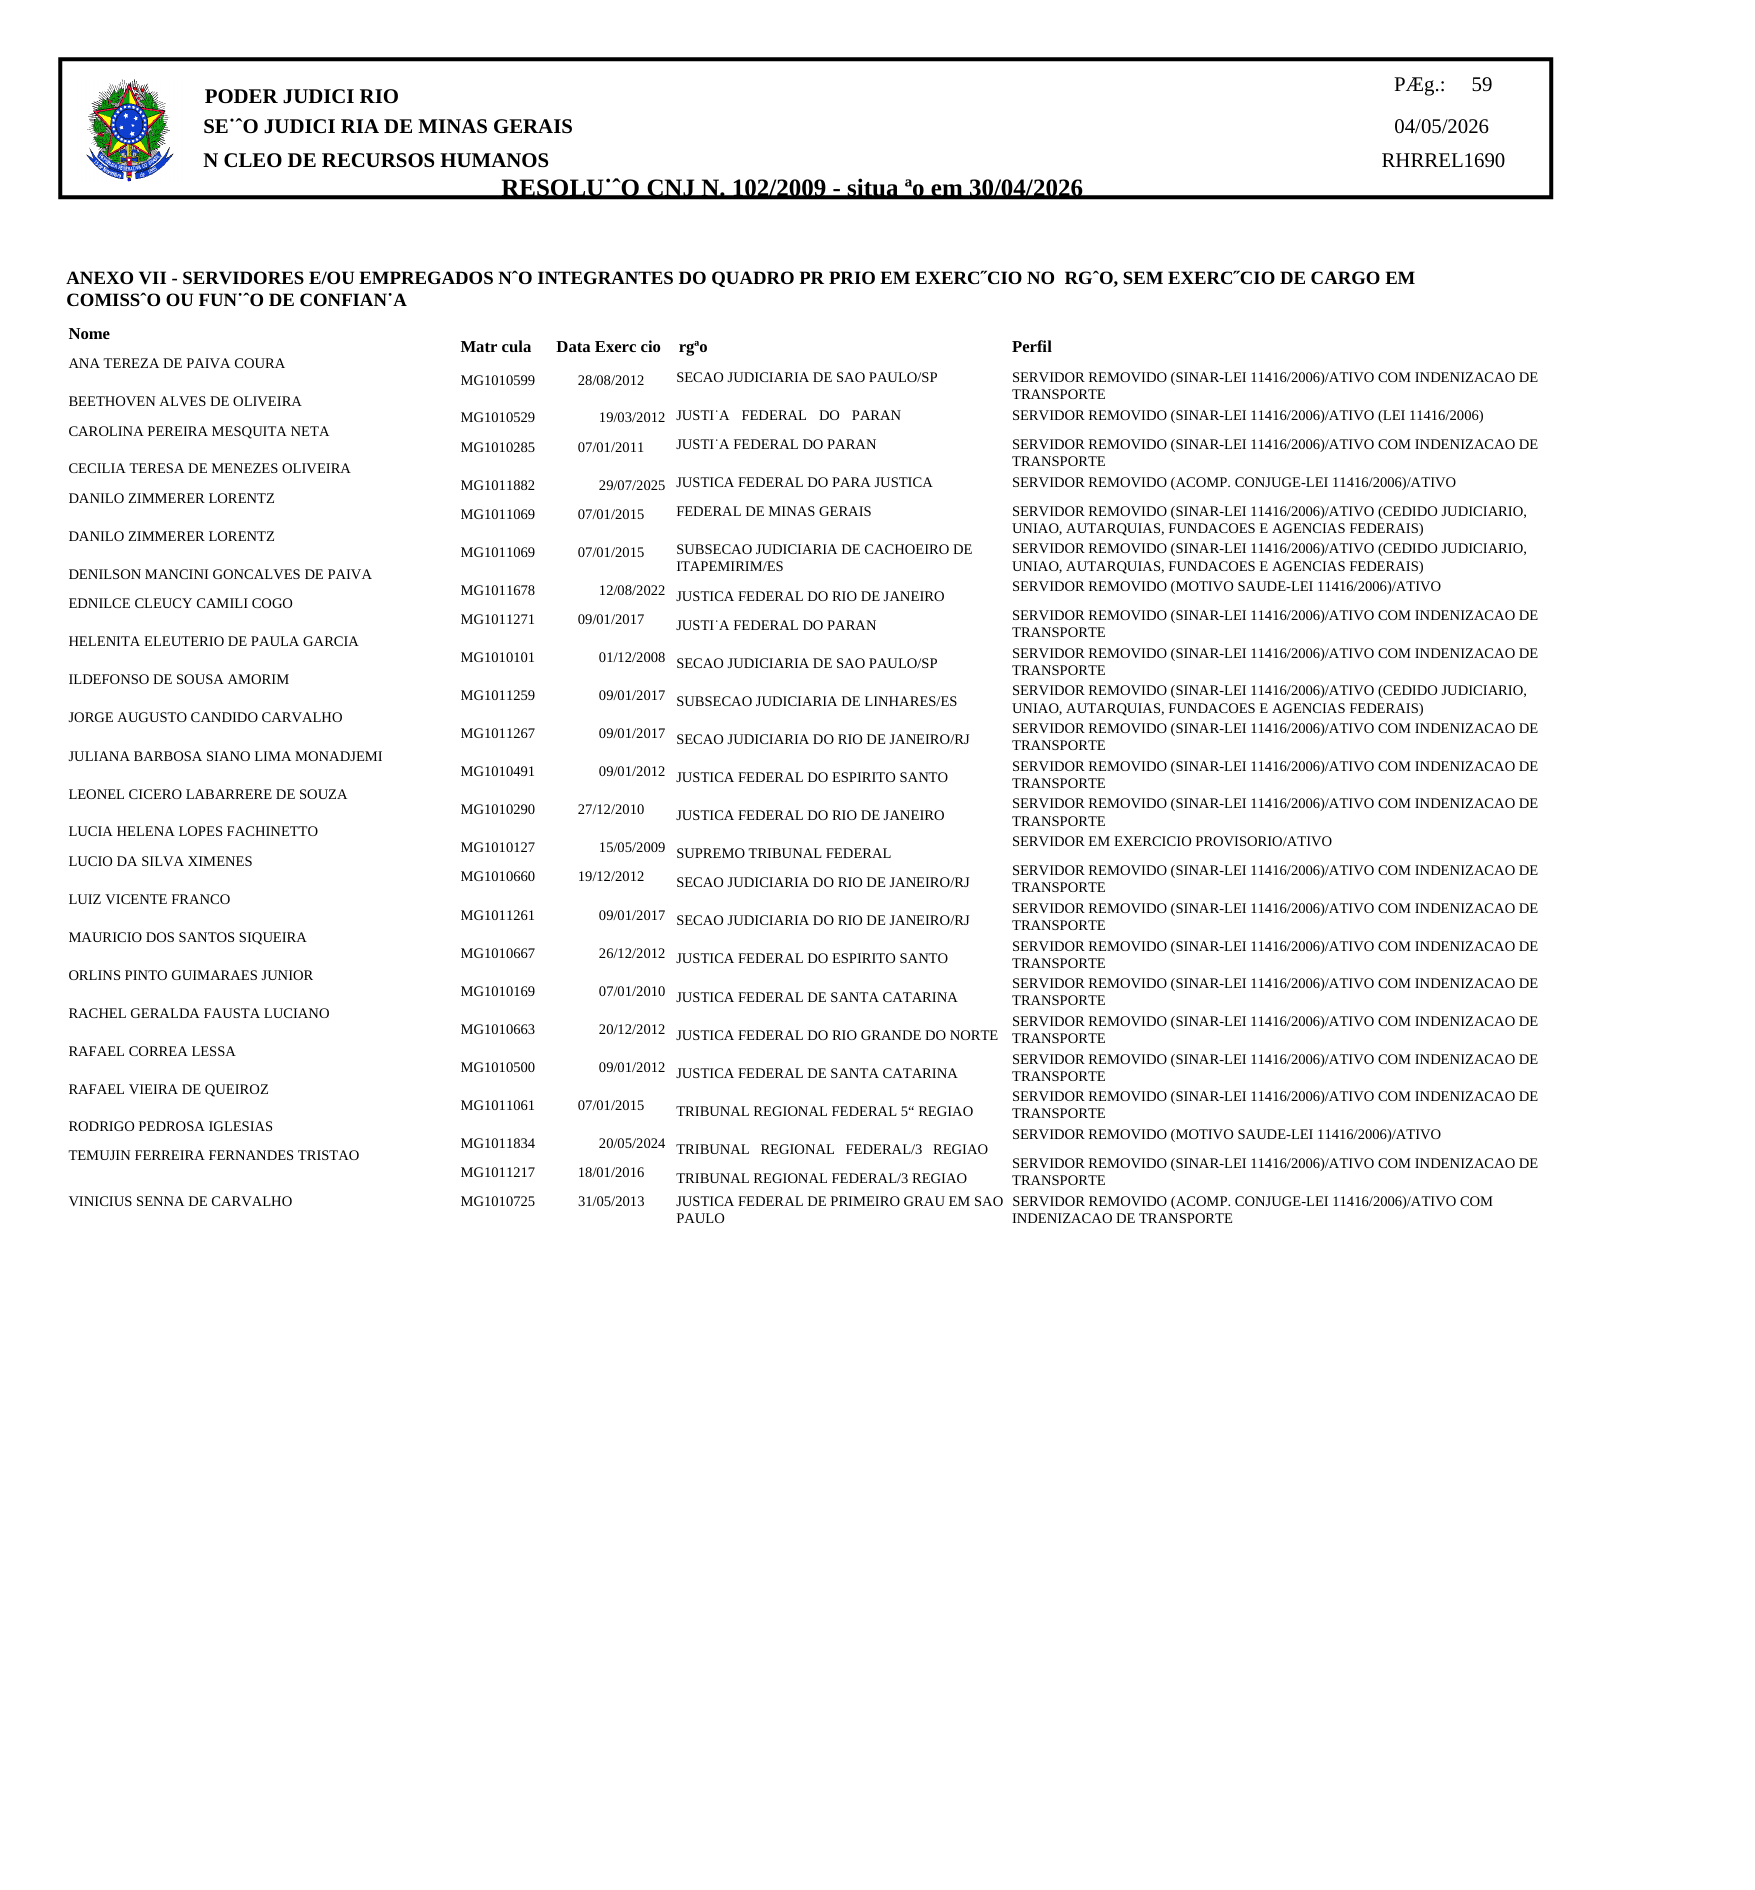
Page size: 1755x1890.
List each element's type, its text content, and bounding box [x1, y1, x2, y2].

text SUBSECAO JUDICIARIA DE CACHOEIRO DE ITAPEMIRIM/ES [676, 540, 993, 575]
text DENILSON MANCINI GONCALVES DE PAIVA EDNILCE CLEUCY CAMILI COGO [68, 553, 393, 612]
text SERVIDOR REMOVIDO (SINAR-LEI 11416/2006)/ATIVO (CEDIDO JUDICIARIO, UNIAO, AUTARQUIAS, FUNDACOES E AGENCIAS FEDERAIS) [1012, 682, 1548, 716]
text TEMUJIN FERREIRA FERNANDES TRISTAO [68, 1148, 404, 1164]
text MG1011261 09/01/2017 MG1010667 26/12/2012 MG1010169 07/01/2010 MG1010663 20/12/2012 MG1010500 09/01/2012 MG1011061 07/01/2015 [460, 885, 665, 1114]
text LUIZ VICENTE FRANCO [68, 891, 404, 907]
text JUSTICA FEDERAL DO PARA JUSTICA FEDERAL DE MINAS GERAIS [676, 461, 934, 520]
text MG1011678 12/08/2022 MG1011271 09/01/2017 [460, 569, 665, 628]
text LUCIA HELENA LOPES FACHINETTO LUCIO DA SILVA XIMENES [68, 811, 339, 869]
text RODRIGO PEDROSA IGLESIAS [68, 1119, 404, 1135]
text SUPREMO TRIBUNAL FEDERAL [676, 846, 1005, 862]
text CECILIA TERESA DE MENEZES OLIVEIRA DANILO ZIMMERER LORENTZ [68, 448, 372, 507]
text SERVIDOR REMOVIDO (SINAR-LEI 11416/2006)/ATIVO COM INDENIZACAO DE TRANSPORTE [1012, 1050, 1560, 1084]
text SERVIDOR REMOVIDO (SINAR-LEI 11416/2006)/ATIVO COM INDENIZACAO DE TRANSPORTE [1012, 795, 1560, 829]
text BEETHOVEN ALVES DE OLIVEIRA CAROLINA PEREIRA MESQUITA NETA [68, 380, 351, 439]
text JUSTICA FEDERAL DO RIO DE JANEIRO JUSTI˙A FEDERAL DO PARAN [676, 575, 966, 634]
text SECAO JUDICIARIA DO RIO DE JANEIRO/RJ [676, 874, 1005, 891]
text DANILO ZIMMERER LORENTZ [68, 528, 404, 544]
text SERVIDOR REMOVIDO (SINAR-LEI 11416/2006)/ATIVO (CEDIDO JUDICIARIO, UNIAO, AUTARQUIAS, FUNDACOES E AGENCIAS FEDERAIS) [1012, 540, 1548, 574]
text SERVIDOR REMOVIDO (MOTIVO SAUDE-LEI 11416/2006)/ATIVO [1012, 1126, 1560, 1143]
text SERVIDOR REMOVIDO (SINAR-LEI 11416/2006)/ATIVO COM INDENIZACAO DE TRANSPORTE [1012, 899, 1560, 934]
text SERVIDOR REMOVIDO (SINAR-LEI 11416/2006)/ATIVO COM INDENIZACAO DE TRANSPORTE [1012, 644, 1560, 678]
text VINICIUS SENNA DE CARVALHO [68, 1193, 313, 1210]
text JORGE AUGUSTO CANDIDO CARVALHO JULIANA BARBOSA SIANO LIMA MONADJEMI LEONEL CICERO LABARRERE DE SOUZA [68, 688, 404, 802]
text MAURICIO DOS SANTOS SIQUEIRA ORLINS PINTO GUIMARAES JUNIOR RACHEL GERALDA FAUSTA LUCIANO RAFAEL CORREA LESSA [68, 907, 351, 1059]
text ANA TEREZA DE PAIVA COURA [68, 356, 404, 372]
text SECAO JUDICIARIA DE SAO PAULO/SP [676, 369, 1005, 385]
text SERVIDOR REMOVIDO (SINAR-LEI 11416/2006)/ATIVO COM INDENIZACAO DE TRANSPORTE [1012, 1088, 1560, 1122]
text SERVIDOR REMOVIDO (SINAR-LEI 11416/2006)/ATIVO COM INDENIZACAO DE TRANSPORTE [1012, 435, 1560, 469]
text MG1010529 19/03/2012 MG1010285 07/01/2011 [460, 396, 665, 455]
text MG1011882 29/07/2025 MG1011069 07/01/2015 [460, 464, 665, 523]
text SERVIDOR REMOVIDO (SINAR-LEI 11416/2006)/ATIVO (LEI 11416/2006) [1012, 407, 1560, 423]
text SERVIDOR REMOVIDO (SINAR-LEI 11416/2006)/ATIVO COM INDENIZACAO DE TRANSPORTE [1012, 974, 1560, 1009]
text MG1011069 07/01/2015 [460, 544, 668, 560]
text PAULO INDENIZACAO DE TRANSPORTE [676, 1210, 1560, 1227]
text rgªo [674, 337, 1005, 356]
text SERVIDOR REMOVIDO (SINAR-LEI 11416/2006)/ATIVO COM INDENIZACAO DE TRANSPORTE [1012, 937, 1560, 971]
text JUSTI˙A FEDERAL DO PARAN JUSTI˙A FEDERAL DO PARAN [676, 393, 901, 453]
text SERVIDOR REMOVIDO (MOTIVO SAUDE-LEI 11416/2006)/ATIVO [1012, 578, 1560, 594]
text HELENITA ELEUTERIO DE PAULA GARCIA ILDEFONSO DE SOUSA AMORIM [68, 612, 380, 688]
text ANEXO VII - SERVIDORES E/OU EMPREGADOS NˆO INTEGRANTES DO QUADRO PR PRIO EM EXERC˝CIO NO RGˆO, SEM EXERC˝CIO DE CARGO EM COMISSˆO OU FUN˙ˆO DE CONFIAN˙A [66, 267, 1437, 311]
text SERVIDOR REMOVIDO (SINAR-LEI 11416/2006)/ATIVO COM INDENIZACAO DE TRANSPORTE [1012, 606, 1560, 641]
text SECAO JUDICIARIA DE SAO PAULO/SP SUBSECAO JUDICIARIA DE LINHARES/ES SECAO JUDICIARIA DO RIO DE JANEIRO/RJ JUSTICA FEDERAL DO ESPIRITO SANTO JUSTICA FEDERAL DO RIO DE JANEIRO [676, 634, 991, 824]
text TRIBUNAL REGIONAL FEDERAL/3 REGIAO TRIBUNAL REGIONAL FEDERAL/3 REGIAO [676, 1128, 988, 1187]
text Perfil [1012, 337, 1560, 356]
text Matr cula Data Exerc cio MG1010599 28/08/2012 [460, 324, 668, 388]
text SERVIDOR REMOVIDO (ACOMP. CONJUGE-LEI 11416/2006)/ATIVO [1012, 474, 1560, 490]
text MG1010127 15/05/2009 MG1010660 19/12/2012 [460, 826, 665, 885]
text SERVIDOR EM EXERCICIO PROVISORIO/ATIVO [1012, 833, 1560, 850]
text SERVIDOR REMOVIDO (SINAR-LEI 11416/2006)/ATIVO COM INDENIZACAO DE TRANSPORTE [1012, 757, 1560, 792]
text RAFAEL VIEIRA DE QUEIROZ [68, 1081, 404, 1097]
text MG1010725 31/05/2013 JUSTICA FEDERAL DE PRIMEIRO GRAU EM SAO SERVIDOR REMOVIDO (ACOMP. CONJUGE-LEI 11416/2006)/ATIVO COM [460, 1193, 1560, 1210]
text SERVIDOR REMOVIDO (SINAR-LEI 11416/2006)/ATIVO COM INDENIZACAO DE TRANSPORTE [1012, 862, 1560, 896]
text SERVIDOR REMOVIDO (SINAR-LEI 11416/2006)/ATIVO COM INDENIZACAO DE TRANSPORTE [1012, 1012, 1560, 1047]
text SECAO JUDICIARIA DO RIO DE JANEIRO/RJ JUSTICA FEDERAL DO ESPIRITO SANTO JUSTICA FEDERAL DE SANTA CATARINA JUSTICA FEDERAL DO RIO GRANDE DO NORTE JUSTICA FEDERAL DE SANTA CATARINA TRIBUNAL REGIONAL FEDERAL 5“ REGIAO [676, 891, 1005, 1119]
text MG1011834 20/05/2024 MG1011217 18/01/2016 [460, 1122, 665, 1181]
picture [54, 53, 1557, 202]
text SERVIDOR REMOVIDO (SINAR-LEI 11416/2006)/ATIVO COM INDENIZACAO DE TRANSPORTE [1012, 368, 1560, 403]
text Nome [68, 324, 404, 343]
text SERVIDOR REMOVIDO (SINAR-LEI 11416/2006)/ATIVO COM INDENIZACAO DE TRANSPORTE [1012, 719, 1560, 754]
text SERVIDOR REMOVIDO (SINAR-LEI 11416/2006)/ATIVO (CEDIDO JUDICIARIO, UNIAO, AUTARQUIAS, FUNDACOES E AGENCIAS FEDERAIS) [1012, 502, 1548, 536]
text MG1010101 01/12/2008 MG1011259 09/01/2017 MG1011267 09/01/2017 MG1010491 09/01/2012 MG1010290 27/12/2010 [460, 628, 665, 818]
text SERVIDOR REMOVIDO (SINAR-LEI 11416/2006)/ATIVO COM INDENIZACAO DE TRANSPORTE [1012, 1154, 1560, 1189]
